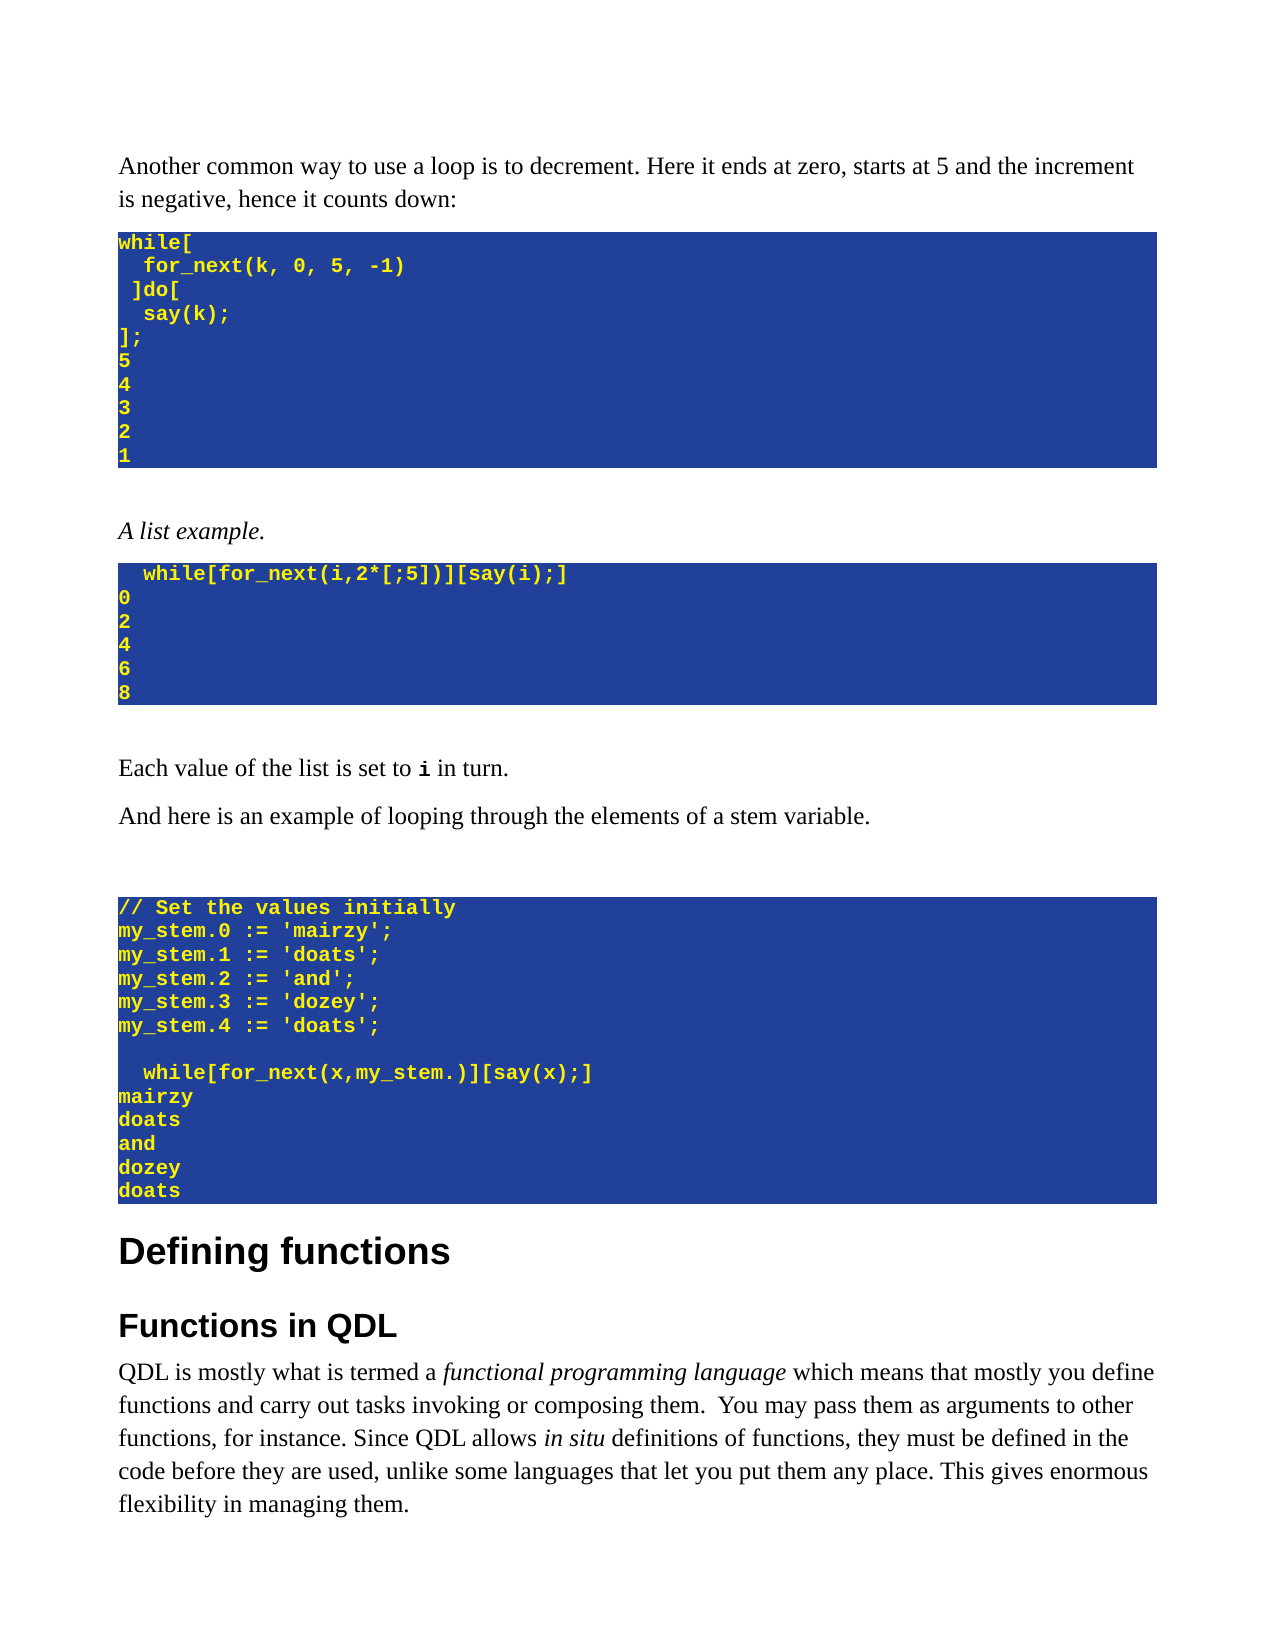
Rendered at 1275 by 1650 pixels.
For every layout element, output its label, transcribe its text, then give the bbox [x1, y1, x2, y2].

text 3 [118, 397, 1157, 421]
text 2 [118, 611, 1157, 634]
text 0 [118, 587, 1157, 611]
text my_stem.0 := 'mairzy'; [118, 920, 1157, 944]
text 4 [118, 634, 1157, 658]
text while[for_next(x,my_stem.)][say(x);] [118, 1062, 1157, 1086]
text for_next(k, 0, 5, -1) [118, 255, 1157, 279]
text ]do[ [118, 279, 1157, 303]
subtitle Defining functions [118, 1229, 1157, 1273]
text my_stem.1 := 'doats'; [118, 944, 1157, 968]
subtitle Functions in QDL [118, 1306, 1157, 1345]
text mairzy [118, 1086, 1157, 1109]
text doats [118, 1109, 1157, 1133]
text A list example. [118, 516, 1157, 544]
text my_stem.3 := 'dozey'; [118, 991, 1157, 1015]
text dozey [118, 1157, 1157, 1180]
text 4 [118, 374, 1157, 397]
text my_stem.4 := 'doats'; [118, 1015, 1157, 1038]
text while[for_next(i,2*[;5])][say(i);] [118, 563, 1157, 587]
text 2 [118, 421, 1157, 444]
text 8 [118, 682, 1157, 705]
text Another common way to use a loop is to decrement. Here it ends at zero, starts at 5 and the increment is negative, hence it counts down: [118, 118, 1157, 213]
text 1 [118, 444, 1157, 468]
text my_stem.2 := 'and'; [118, 968, 1157, 991]
text say(k); [118, 303, 1157, 326]
text while[ [118, 232, 1157, 255]
text ]; [118, 326, 1157, 350]
text 5 [118, 350, 1157, 374]
text QDL is mostly what is termed a functional programming language which means that mostly you define functions and carry out tasks invoking or composing them. You may pass them as arguments to other functions, for instance. Since QDL allows in situ definitions of functions, they must be defined in the code before they are used, unlike some languages that let you put them any place. This gives enormous flexibility in managing them. [118, 1357, 1157, 1518]
text And here is an example of looping through the elements of a stem variable. [118, 801, 1157, 830]
text 6 [118, 658, 1157, 682]
text and [118, 1133, 1157, 1157]
text Each value of the list is set to i in turn. [118, 753, 1157, 782]
text doats [118, 1180, 1157, 1204]
text // Set the values initially [118, 897, 1157, 920]
